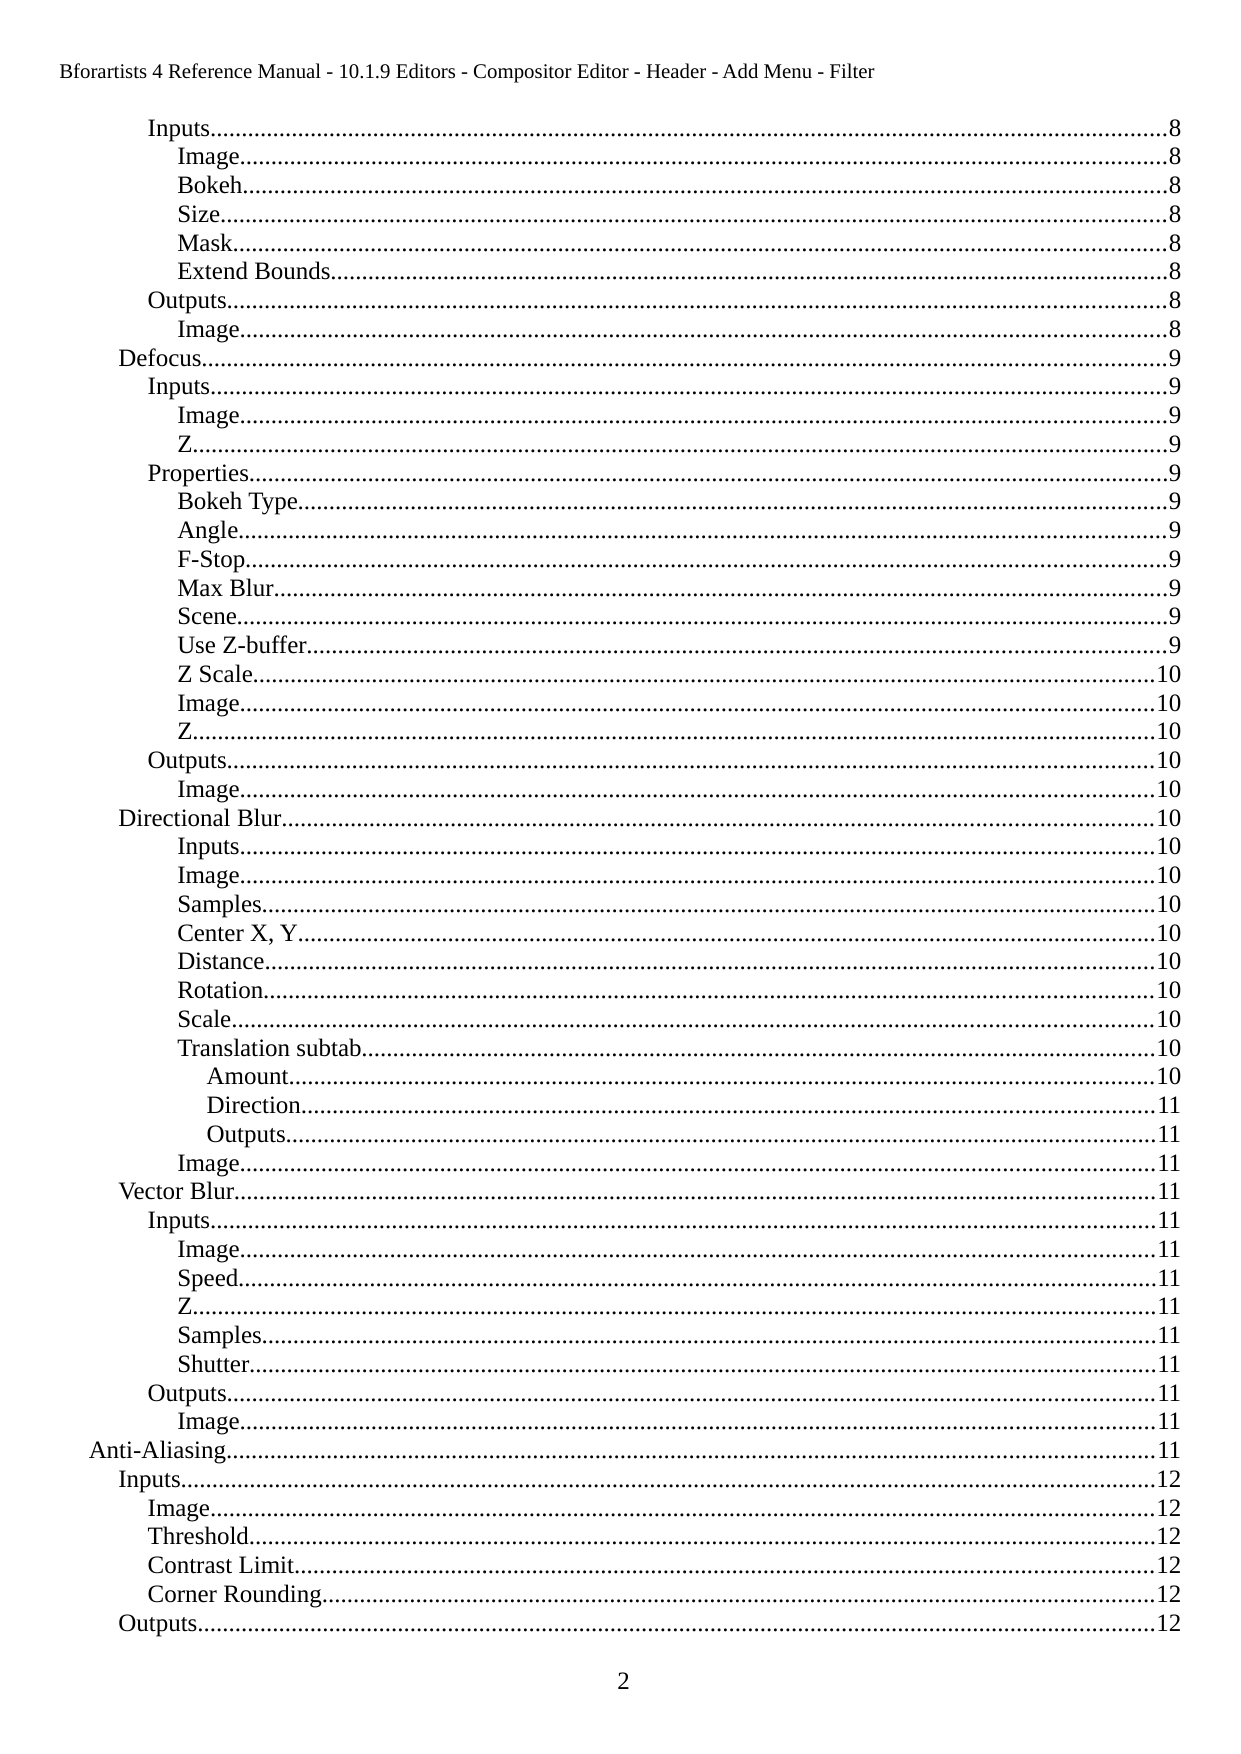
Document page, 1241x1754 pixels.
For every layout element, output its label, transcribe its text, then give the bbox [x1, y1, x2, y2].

text Image 11 [177, 1234, 1181, 1263]
text Corner Rounding 12 [147, 1579, 1181, 1608]
text Image 10 [177, 688, 1181, 716]
text Inputs 10 [177, 831, 1181, 860]
text Outputs 12 [118, 1608, 1181, 1636]
text Amount 10 [206, 1061, 1181, 1090]
text Center X, Y 10 [177, 918, 1181, 946]
text Image 10 [177, 774, 1181, 803]
text Scale 10 [177, 1004, 1181, 1033]
text Distance 10 [177, 946, 1181, 975]
text Image 12 [147, 1493, 1181, 1521]
text Translation subtab 10 [177, 1033, 1181, 1061]
text Vector Blur 11 [118, 1176, 1181, 1205]
text Inputs 9 [147, 371, 1181, 400]
text Directional Blur 10 [118, 803, 1181, 831]
text Image 8 [177, 141, 1181, 170]
text Extend Bounds 8 [177, 256, 1181, 285]
text Image 10 [177, 860, 1181, 889]
text Inputs 12 [118, 1464, 1181, 1493]
text Anti-Aliasing 11 [88, 1435, 1181, 1464]
text Properties 9 [147, 458, 1181, 486]
text Angle 9 [177, 515, 1181, 544]
text Bokeh 8 [177, 170, 1181, 199]
text Defocus 9 [118, 343, 1181, 371]
text Rotation 10 [177, 975, 1181, 1004]
text Z 9 [177, 429, 1181, 458]
text Z 11 [177, 1291, 1181, 1320]
text Image 11 [177, 1148, 1181, 1176]
text Image 8 [177, 314, 1181, 343]
text Contrast Limit 12 [147, 1550, 1181, 1579]
text Outputs 10 [147, 745, 1181, 774]
text Outputs 11 [147, 1378, 1181, 1406]
text Inputs 8 [147, 113, 1181, 141]
text Mask 8 [177, 228, 1181, 256]
text Speed 11 [177, 1263, 1181, 1291]
text Z Scale 10 [177, 659, 1181, 688]
text Outputs 11 [206, 1119, 1181, 1148]
text Size 8 [177, 199, 1181, 228]
text Bokeh Type 9 [177, 486, 1181, 515]
text Shutter 11 [177, 1349, 1181, 1378]
text Threshold 12 [147, 1521, 1181, 1550]
text Image 11 [177, 1406, 1181, 1435]
text Inputs 11 [147, 1205, 1181, 1234]
text Z 10 [177, 716, 1181, 745]
text Samples 11 [177, 1320, 1181, 1349]
text Scene 9 [177, 601, 1181, 630]
text Max Blur 9 [177, 573, 1181, 601]
text Use Z-buffer 9 [177, 630, 1181, 659]
text F-Stop 9 [177, 544, 1181, 573]
text Outputs 8 [147, 285, 1181, 314]
text Image 9 [177, 400, 1181, 429]
text Samples 10 [177, 889, 1181, 918]
text Direction 11 [206, 1090, 1181, 1119]
